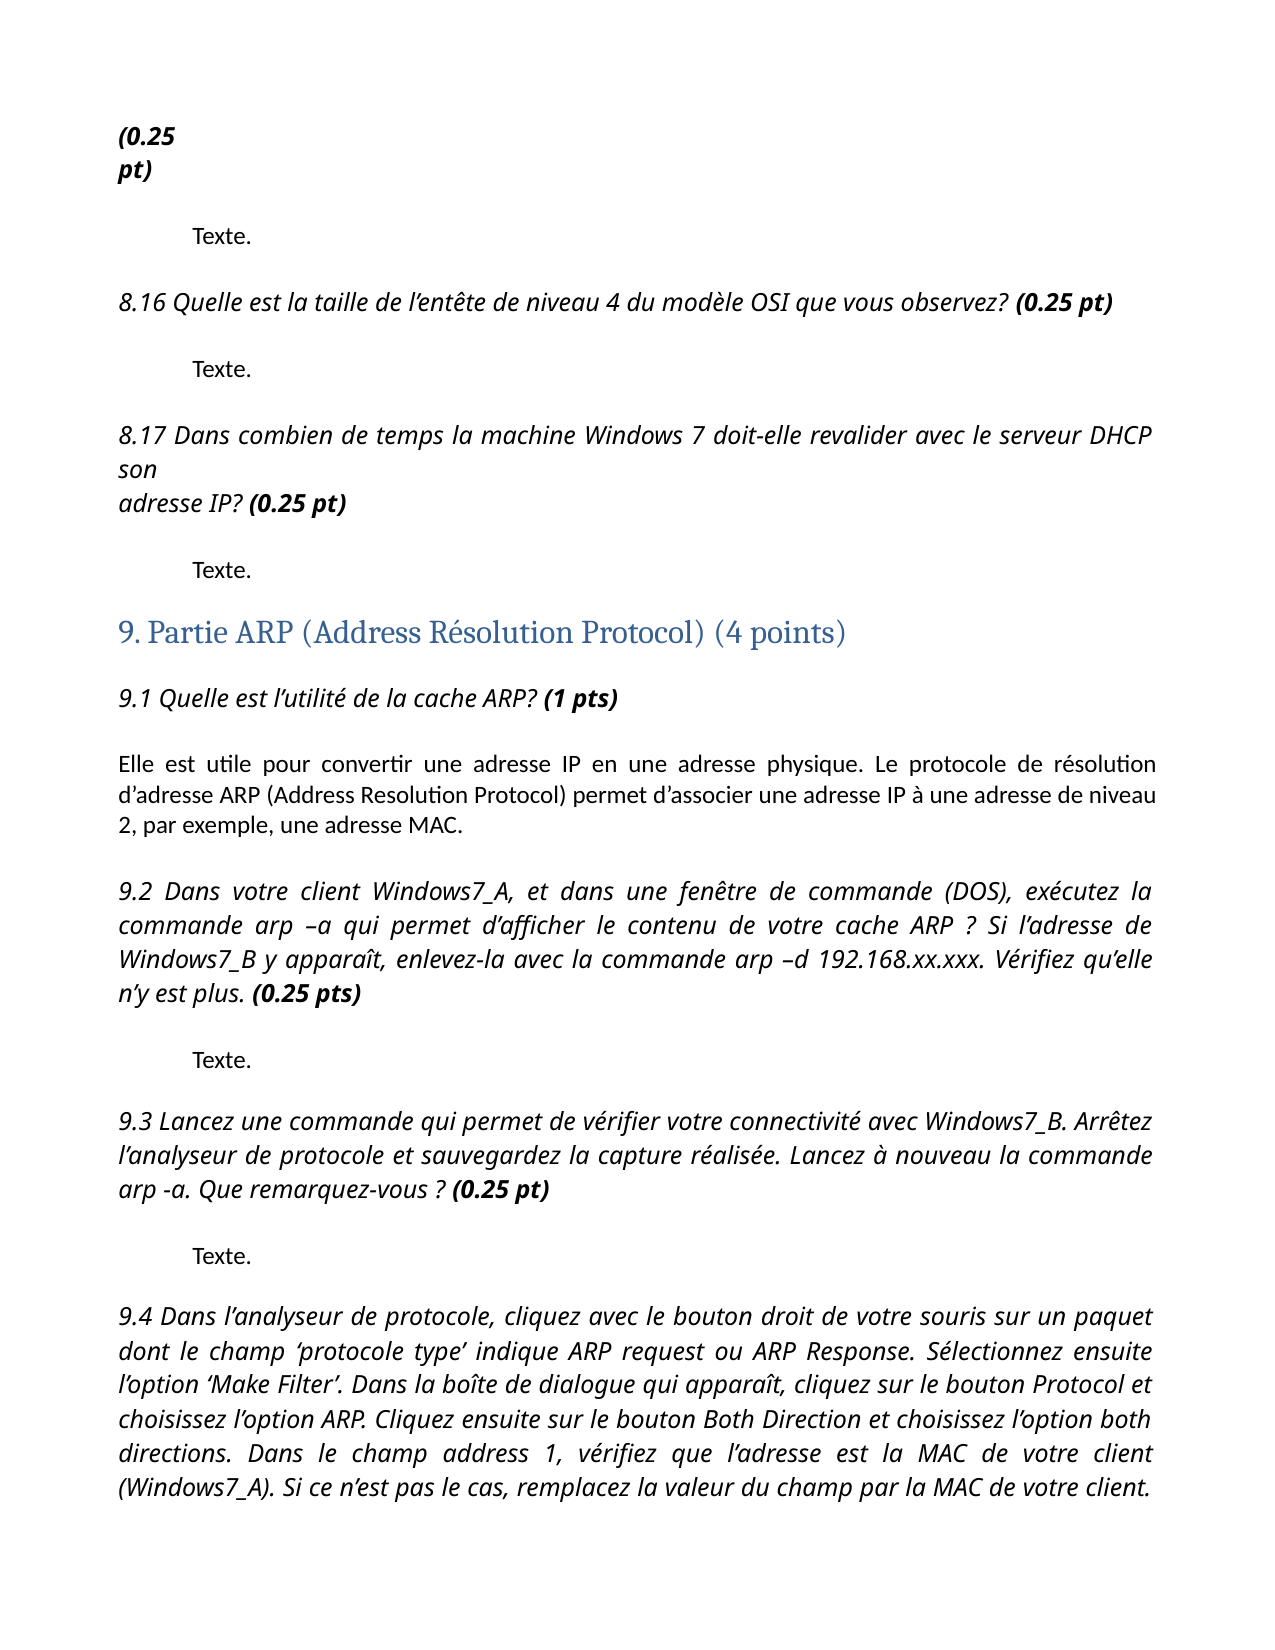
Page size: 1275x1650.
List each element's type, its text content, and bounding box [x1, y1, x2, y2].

text Texte. [118, 353, 1157, 383]
text 9. Partie ARP (Address Résolution Protocol) (4 points) [118, 613, 1157, 651]
text 9.4 Dans l’analyseur de protocole, cliquez avec le bouton droit de votre souris sur un paquet dont le champ ‘protocole type’ indique ARP request ou ARP Response. Sélectionnez ensuite l’option ‘Make Filter’. Dans la boîte de dialogue qui apparaît, cliquez sur le bouton Protocol et choisissez l’option ARP. Cliquez ensuite sur le bouton Both Direction et choisissez l’option both directions. Dans le champ address 1, vérifiez que l’adresse est la MAC de votre client (Windows7_A). Si ce n’est pas le cas, remplacez la valeur du champ par la MAC de votre client. [118, 1299, 1157, 1503]
text Texte. [118, 554, 1157, 584]
text Texte. [118, 220, 1157, 251]
text 8.17 Dans combien de temps la machine Windows 7 doit-elle revalider avec le serveur DHCP son adresse IP? ​(0.25 pt) [118, 383, 1157, 520]
text Elle est utile pour convertir une adresse IP en une adresse physique. Le protocole de résolution d’adresse ARP (Address Resolution Protocol) permet d’associer une adresse IP à une adresse de niveau 2, par exemple, une adresse MAC. [118, 748, 1157, 840]
text Texte. [118, 1240, 1157, 1270]
text ​(0.25 pt) [118, 118, 1157, 186]
text 9.3 Lancez une commande qui permet de vérifier votre connectivité avec Windows7_B. Arrêtez l’analyseur de protocole et sauvegardez la capture réalisée. Lancez à nouveau la commande arp -a. Que remarquez-vous ? (0.25 pt) [118, 1103, 1157, 1206]
text 9.2 Dans votre client Windows7_A, et dans une fenêtre de commande (DOS), exécutez la commande arp –a qui permet d’afficher le contenu de votre cache ARP ? Si l’adresse de Windows7_B y apparaît, enlevez-la avec la commande arp –d 192.168.xx.xxx. Vérifiez qu’elle n’y est plus. (0.25 pts) [118, 840, 1157, 1010]
text 8.16 Quelle est la taille de l’entête de niveau 4 du modèle OSI que vous observez? ​(0.25 pt) [118, 251, 1157, 319]
text 9.1 Quelle est l’utilité de la cache ARP? ​(1 pts) [118, 680, 1157, 714]
text Texte. [118, 1044, 1157, 1075]
